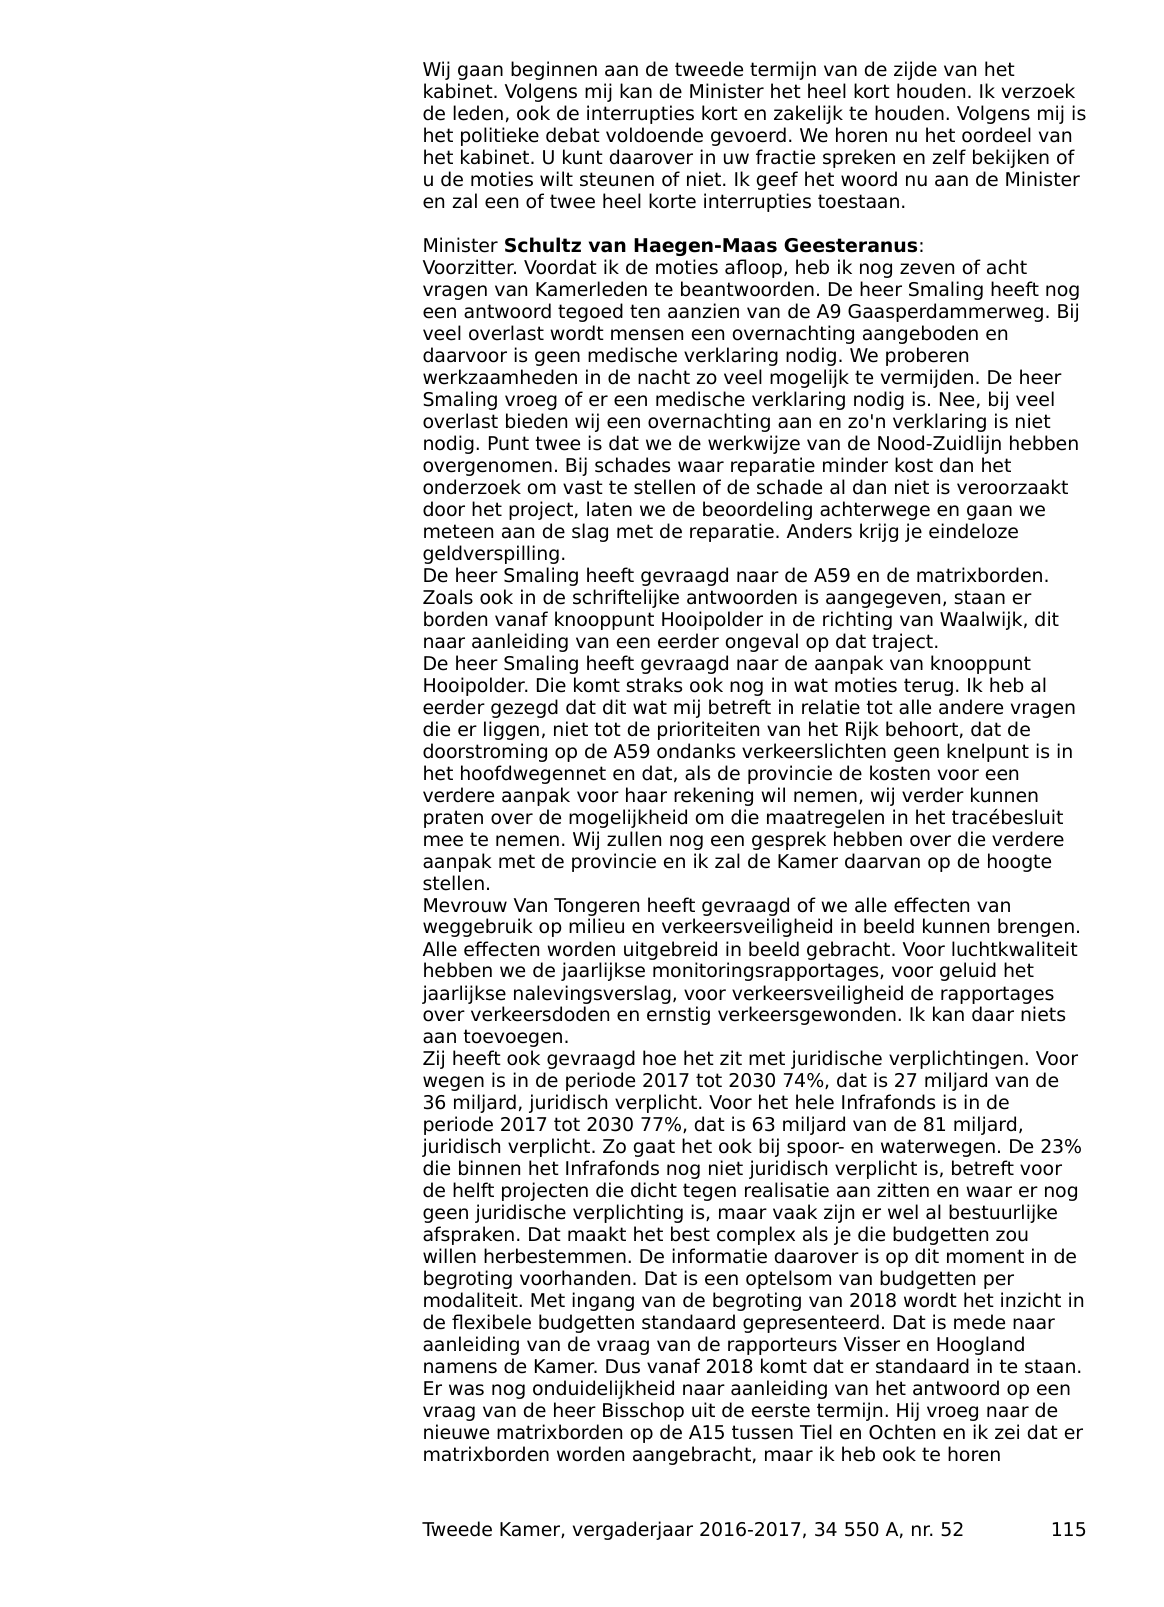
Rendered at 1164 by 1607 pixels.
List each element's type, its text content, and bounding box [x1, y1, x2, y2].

text Wij gaan beginnen aan de tweede termijn van de zijde van het kabinet. Volgens mij kan de Minister het heel kort houden. Ik verzoek de leden, ook de interrupties kort en zakelijk te houden. Volgens mij is het politieke debat voldoende gevoerd. We horen nu het oordeel van het kabinet. U kunt daarover in uw fractie spreken en zelf bekijken of u de moties wilt steunen of niet. Ik geef het woord nu aan de Minister en zal een of twee heel korte interrupties toestaan. [422, 59, 1087, 213]
text Er was nog onduidelijkheid naar aanleiding van het antwoord op een vraag van de heer Bisschop uit de eerste termijn. Hij vroeg naar de nieuwe matrixborden op de A15 tussen Tiel en Ochten en ik zei dat er matrixborden worden aangebracht, maar ik heb ook te horen [422, 1378, 1087, 1466]
text De heer Smaling heeft gevraagd naar de aanpak van knooppunt Hooipolder. Die komt straks ook nog in wat moties terug. Ik heb al eerder gezegd dat dit wat mij betreft in relatie tot alle andere vragen die er liggen, niet tot de prioriteiten van het Rijk behoort, dat de doorstroming op de A59 ondanks verkeerslichten geen knelpunt is in het hoofdwegennet en dat, als de provincie de kosten voor een verdere aanpak voor haar rekening wil nemen, wij verder kunnen praten over de mogelijkheid om die maatregelen in het tracébesluit mee te nemen. Wij zullen nog een gesprek hebben over die verdere aanpak met de provincie en ik zal de Kamer daarvan op de hoogte stellen. [422, 653, 1087, 894]
text Voorzitter. Voordat ik de moties afloop, heb ik nog zeven of acht vragen van Kamerleden te beantwoorden. De heer Smaling heeft nog een antwoord tegoed ten aanzien van de A9 Gaasperdammerweg. Bij veel overlast wordt mensen een overnachting aangeboden en daarvoor is geen medische verklaring nodig. We proberen werkzaamheden in de nacht zo veel mogelijk te vermijden. De heer Smaling vroeg of er een medische verklaring nodig is. Nee, bij veel overlast bieden wij een overnachting aan en zo'n verklaring is niet nodig. Punt twee is dat we de werkwijze van de Nood-Zuidlijn hebben overgenomen. Bij schades waar reparatie minder kost dan het onderzoek om vast te stellen of de schade al dan niet is veroorzaakt door het project, laten we de beoordeling achterwege en gaan we meteen aan de slag met de reparatie. Anders krijg je eindeloze geldverspilling. [422, 257, 1087, 565]
text Mevrouw Van Tongeren heeft gevraagd of we alle effecten van weggebruik op milieu en verkeersveiligheid in beeld kunnen brengen. Alle effecten worden uitgebreid in beeld gebracht. Voor luchtkwaliteit hebben we de jaarlijkse monitoringsrapportages, voor geluid het jaarlijkse nalevingsverslag, voor verkeersveiligheid de rapportages over verkeersdoden en ernstig verkeersgewonden. Ik kan daar niets aan toevoegen. [422, 894, 1087, 1048]
text Minister Schultz van Haegen-Maas Geesteranus: [422, 235, 1087, 257]
text Zij heeft ook gevraagd hoe het zit met juridische verplichtingen. Voor wegen is in de periode 2017 tot 2030 74%, dat is 27 miljard van de 36 miljard, juridisch verplicht. Voor het hele Infrafonds is in de periode 2017 tot 2030 77%, dat is 63 miljard van de 81 miljard, juridisch verplicht. Zo gaat het ook bij spoor- en waterwegen. De 23% die binnen het Infrafonds nog niet juridisch verplicht is, betreft voor de helft projecten die dicht tegen realisatie aan zitten en waar er nog geen juridische verplichting is, maar vaak zijn er wel al bestuurlijke afspraken. Dat maakt het best complex als je die budgetten zou willen herbestemmen. De informatie daarover is op dit moment in de begroting voorhanden. Dat is een optelsom van budgetten per modaliteit. Met ingang van de begroting van 2018 wordt het inzicht in de flexibele budgetten standaard gepresenteerd. Dat is mede naar aanleiding van de vraag van de rapporteurs Visser en Hoogland namens de Kamer. Dus vanaf 2018 komt dat er standaard in te staan. [422, 1048, 1087, 1378]
text De heer Smaling heeft gevraagd naar de A59 en de matrixborden. Zoals ook in de schriftelijke antwoorden is aangegeven, staan er borden vanaf knooppunt Hooipolder in de richting van Waalwijk, dit naar aanleiding van een eerder ongeval op dat traject. [422, 565, 1087, 653]
